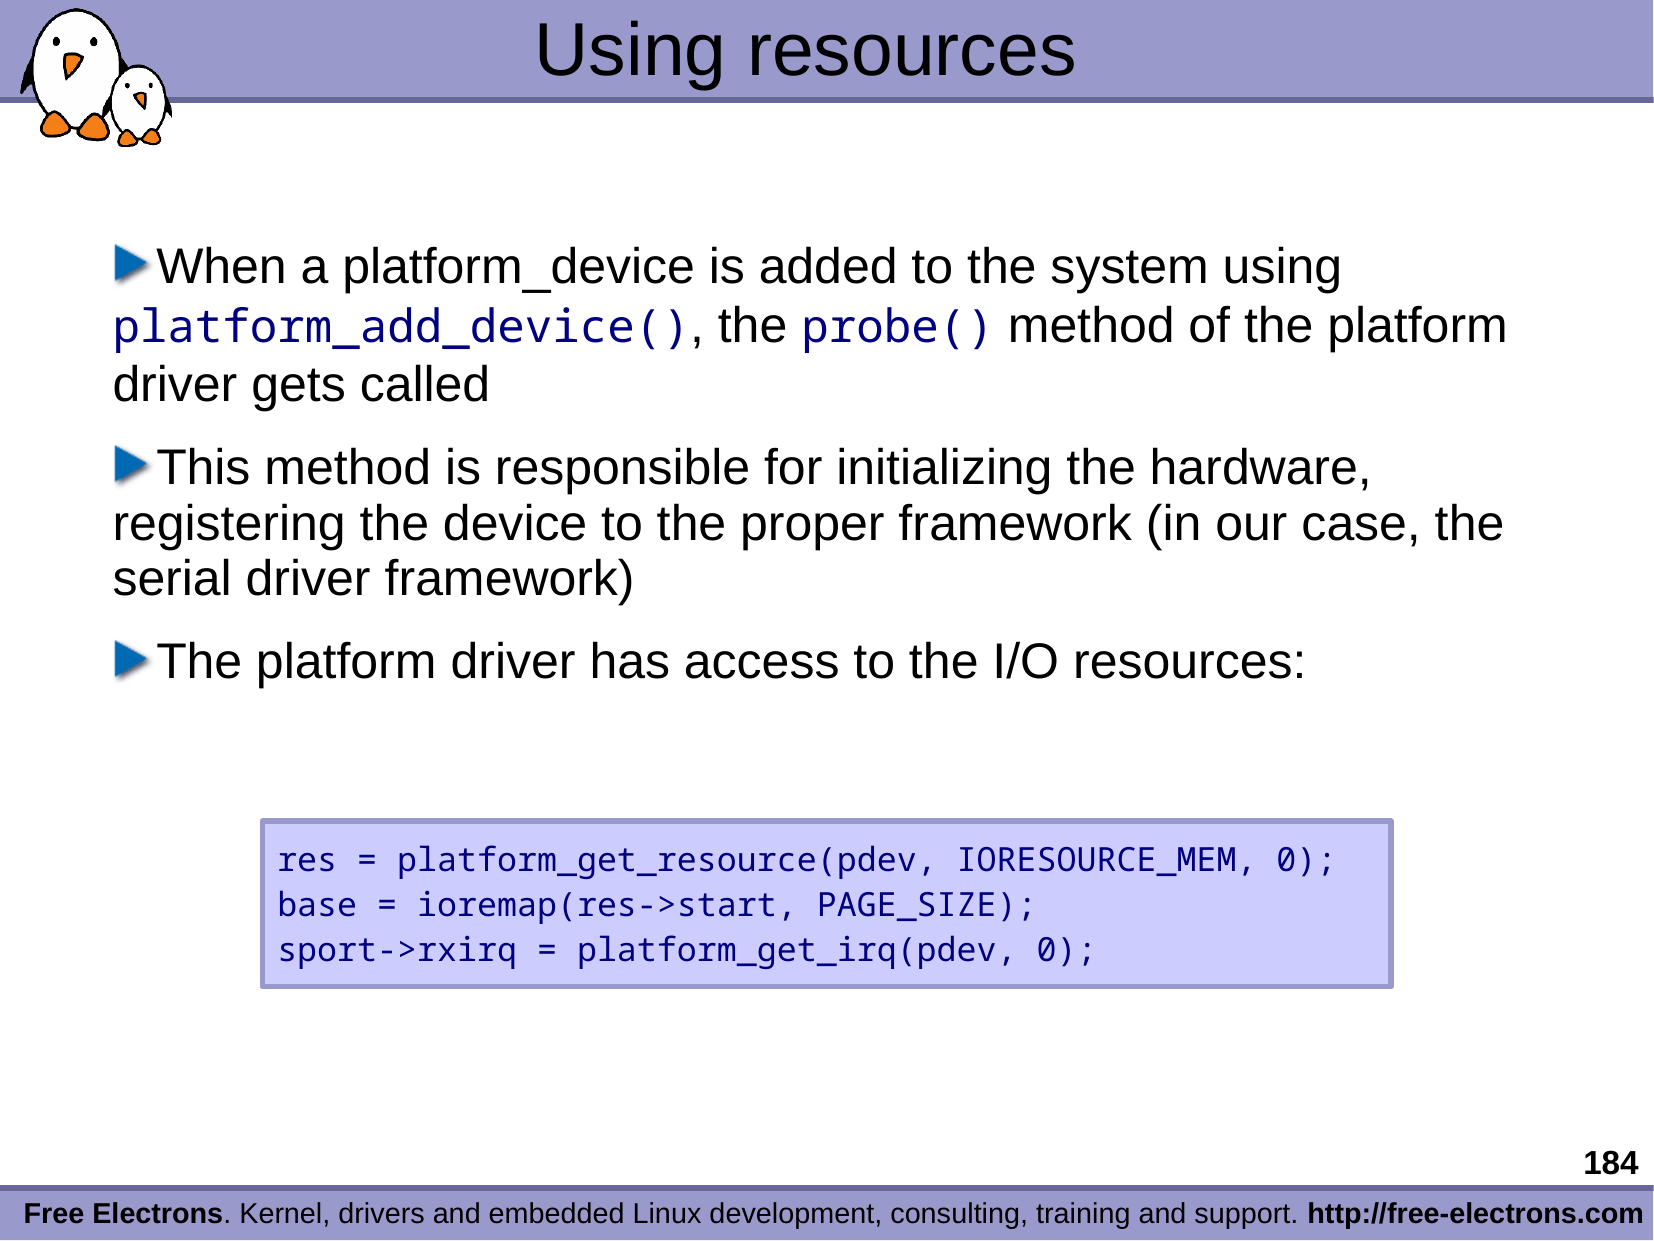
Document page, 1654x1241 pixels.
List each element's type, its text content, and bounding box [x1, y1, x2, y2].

picture [20, 8, 172, 147]
text_box res = platform_get_resource(pdev, IORESOURCE_MEM, 0); base = ioremap(res->start, PAGE_SIZE); sport->rxirq = platform_get_irq(pdev, 0); [262, 821, 1392, 968]
list When a platform_device is added to the system using platform_add_device(), the probe() method of the platform driver gets called This method is responsible for initializing the hardware, registering the device to the proper framework (in our case, the serial driver framework) The platform driver has access to the I/O resources: [112, 237, 1525, 1088]
title Using resources [60, 0, 1551, 100]
